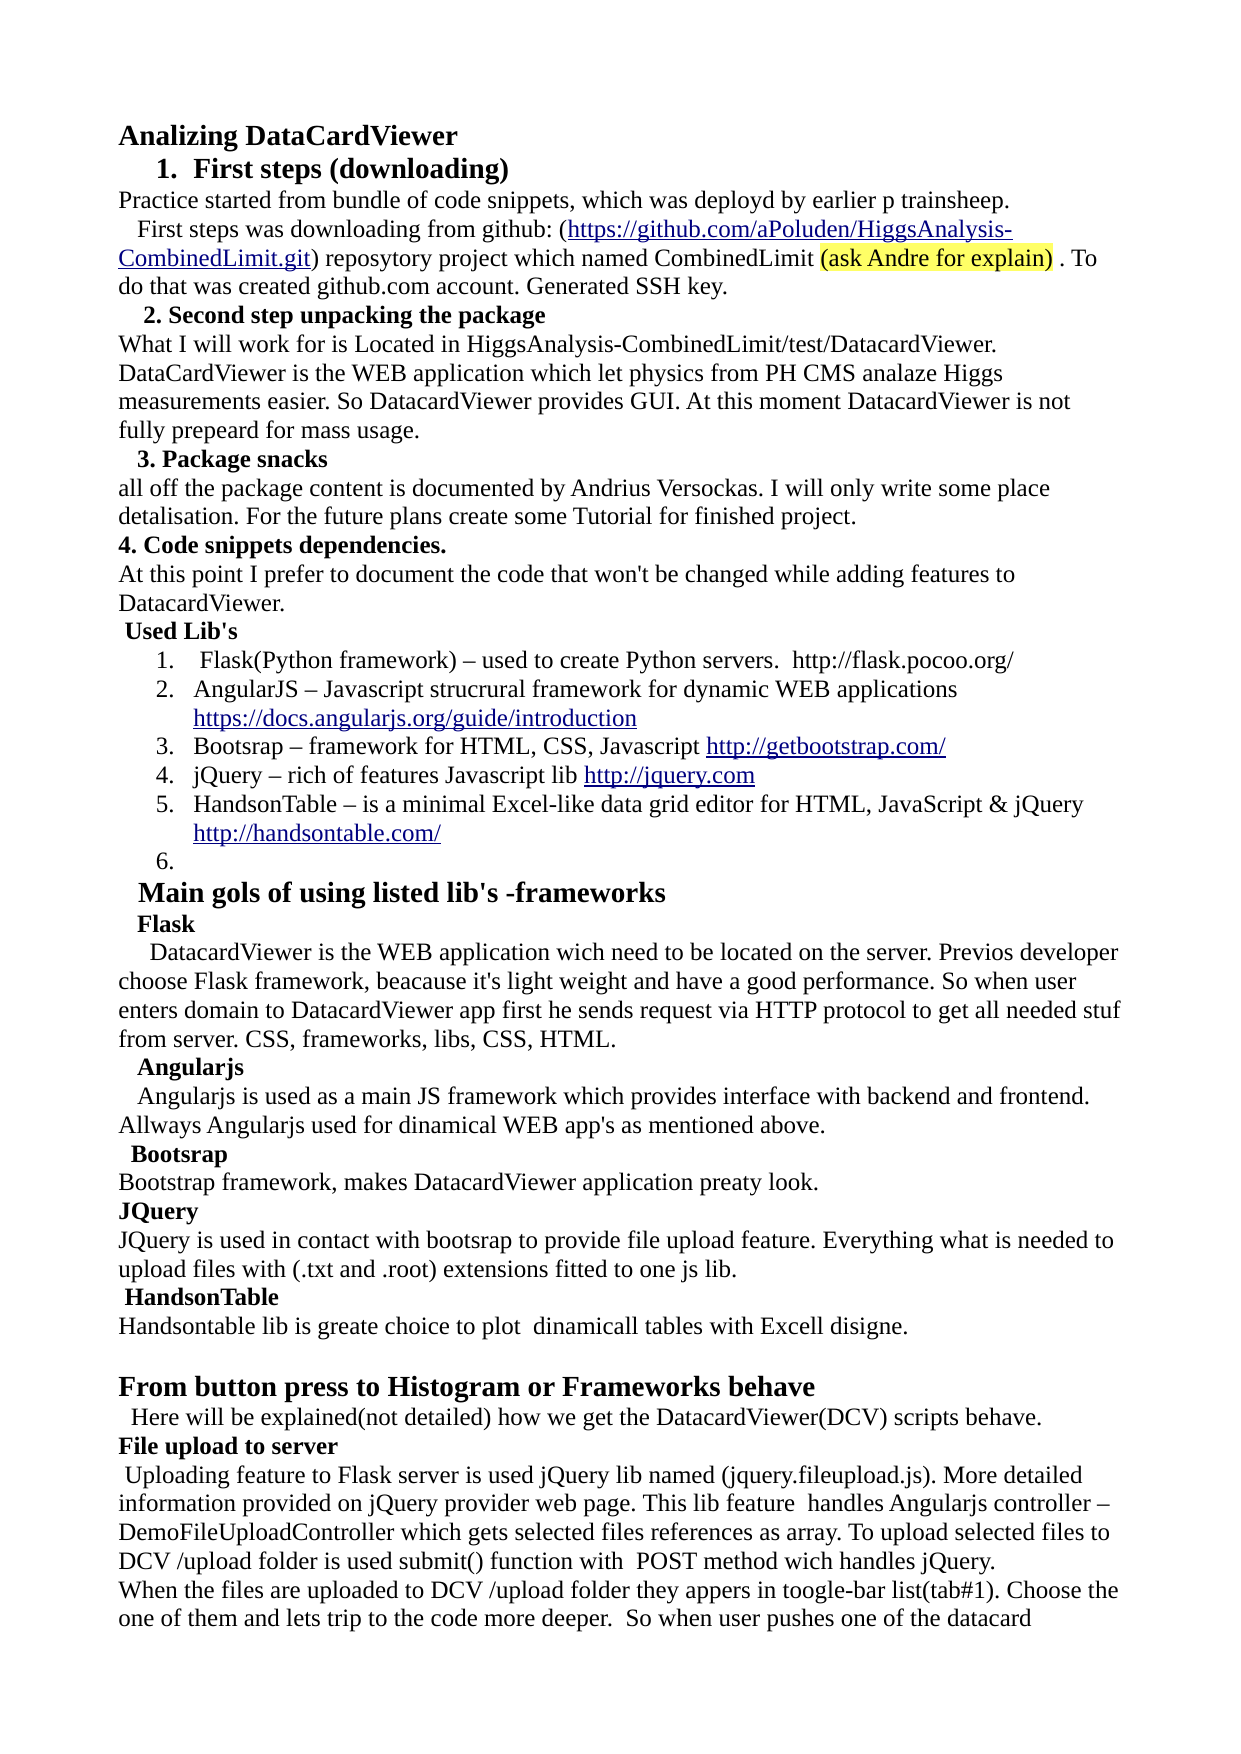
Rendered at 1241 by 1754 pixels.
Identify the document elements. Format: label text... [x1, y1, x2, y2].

text Practice started from bundle of code snippets, which was deployd by earlier p trainsheep. [118, 185, 1122, 214]
text At this point I prefer to document the code that won't be changed while adding features to DatacardViewer. [118, 559, 1122, 616]
text From button press to Histogram or Frameworks behave [118, 1369, 1122, 1402]
text DatacardViewer is the WEB application wich need to be located on the server. Previos developer choose Flask framework, beacause it's light weight and have a good performance. So when user enters domain to DatacardViewer app first he sends request via HTTP protocol to get all needed stuf from server. CSS, frameworks, libs, CSS, HTML. [118, 937, 1122, 1052]
text 3. Package snacks [118, 444, 1122, 473]
text JQuery is used in contact with bootsrap to provide file upload feature. Everything what is needed to upload files with (.txt and .root) extensions fitted to one js lib. [118, 1225, 1122, 1282]
text Angularjs is used as a main JS framework which provides interface with backend and frontend. Allways Angularjs used for dinamical WEB app's as mentioned above. [118, 1081, 1122, 1139]
text 2. Second step unpacking the package [118, 300, 1122, 329]
text What I will work for is Located in HiggsAnalysis-CombinedLimit/test/DatacardViewer. DataCardViewer is the WEB application which let physics from PH CMS analaze Higgs measurements easier. So DatacardViewer provides GUI. At this moment DatacardViewer is not fully prepeard for mass usage. [118, 329, 1122, 444]
list Flask(Python framework) – used to create Python servers. http://flask.pocoo.org/ [156, 645, 1122, 674]
text Here will be explained(not detailed) how we get the DatacardViewer(DCV) scripts behave. [118, 1402, 1122, 1431]
list Bootsrap – framework for HTML, CSS, Javascript http://getbootstrap.com/ [156, 731, 1122, 760]
text Flask [118, 909, 1122, 937]
text Bootsrap [118, 1139, 1122, 1167]
list AngularJS – Javascript strucrural framework for dynamic WEB applications https://docs.angularjs.org/guide/introduction [156, 674, 1122, 731]
text First steps was downloading from github: (https://github.com/aPoluden/HiggsAnalysis-CombinedLimit.git) reposytory project which named CombinedLimit (ask Andre for explain) . To do that was created github.com account. Generated SSH key. [118, 214, 1122, 300]
text Analizing DataCardViewer [118, 118, 1122, 152]
text all off the package content is documented by Andrius Versockas. I will only write some place detalisation. For the future plans create some Tutorial for finished project. [118, 473, 1122, 530]
text When the files are uploaded to DCV /upload folder they appers in toogle-bar list(tab#1). Choose the one of them and lets trip to the code more deeper. So when user pushes one of the datacard [118, 1575, 1122, 1632]
text JQuery [118, 1196, 1122, 1225]
list HandsonTable – is a minimal Excel-like data grid editor for HTML, JavaScript & jQuery http://handsontable.com/ [156, 789, 1122, 846]
list jQuery – rich of features Javascript lib http://jquery.com [156, 760, 1122, 789]
text Handsontable lib is greate choice to plot dinamicall tables with Excell disigne. [118, 1311, 1122, 1340]
text Bootstrap framework, makes DatacardViewer application preaty look. [118, 1167, 1122, 1196]
text Main gols of using listed lib's -frameworks [118, 875, 1122, 909]
list First steps (downloading) [156, 152, 1122, 185]
text Angularjs [118, 1052, 1122, 1081]
text 4. Code snippets dependencies. [118, 530, 1122, 559]
text Uploading feature to Flask server is used jQuery lib named (jquery.fileupload.js). More detailed information provided on jQuery provider web page. This lib feature handles Angularjs controller – DemoFileUploadController which gets selected files references as array. To upload selected files to DCV /upload folder is used submit() function with POST method wich handles jQuery. [118, 1460, 1122, 1575]
text File upload to server [118, 1431, 1122, 1460]
text Used Lib's [118, 616, 1122, 645]
text HandsonTable [118, 1282, 1122, 1311]
